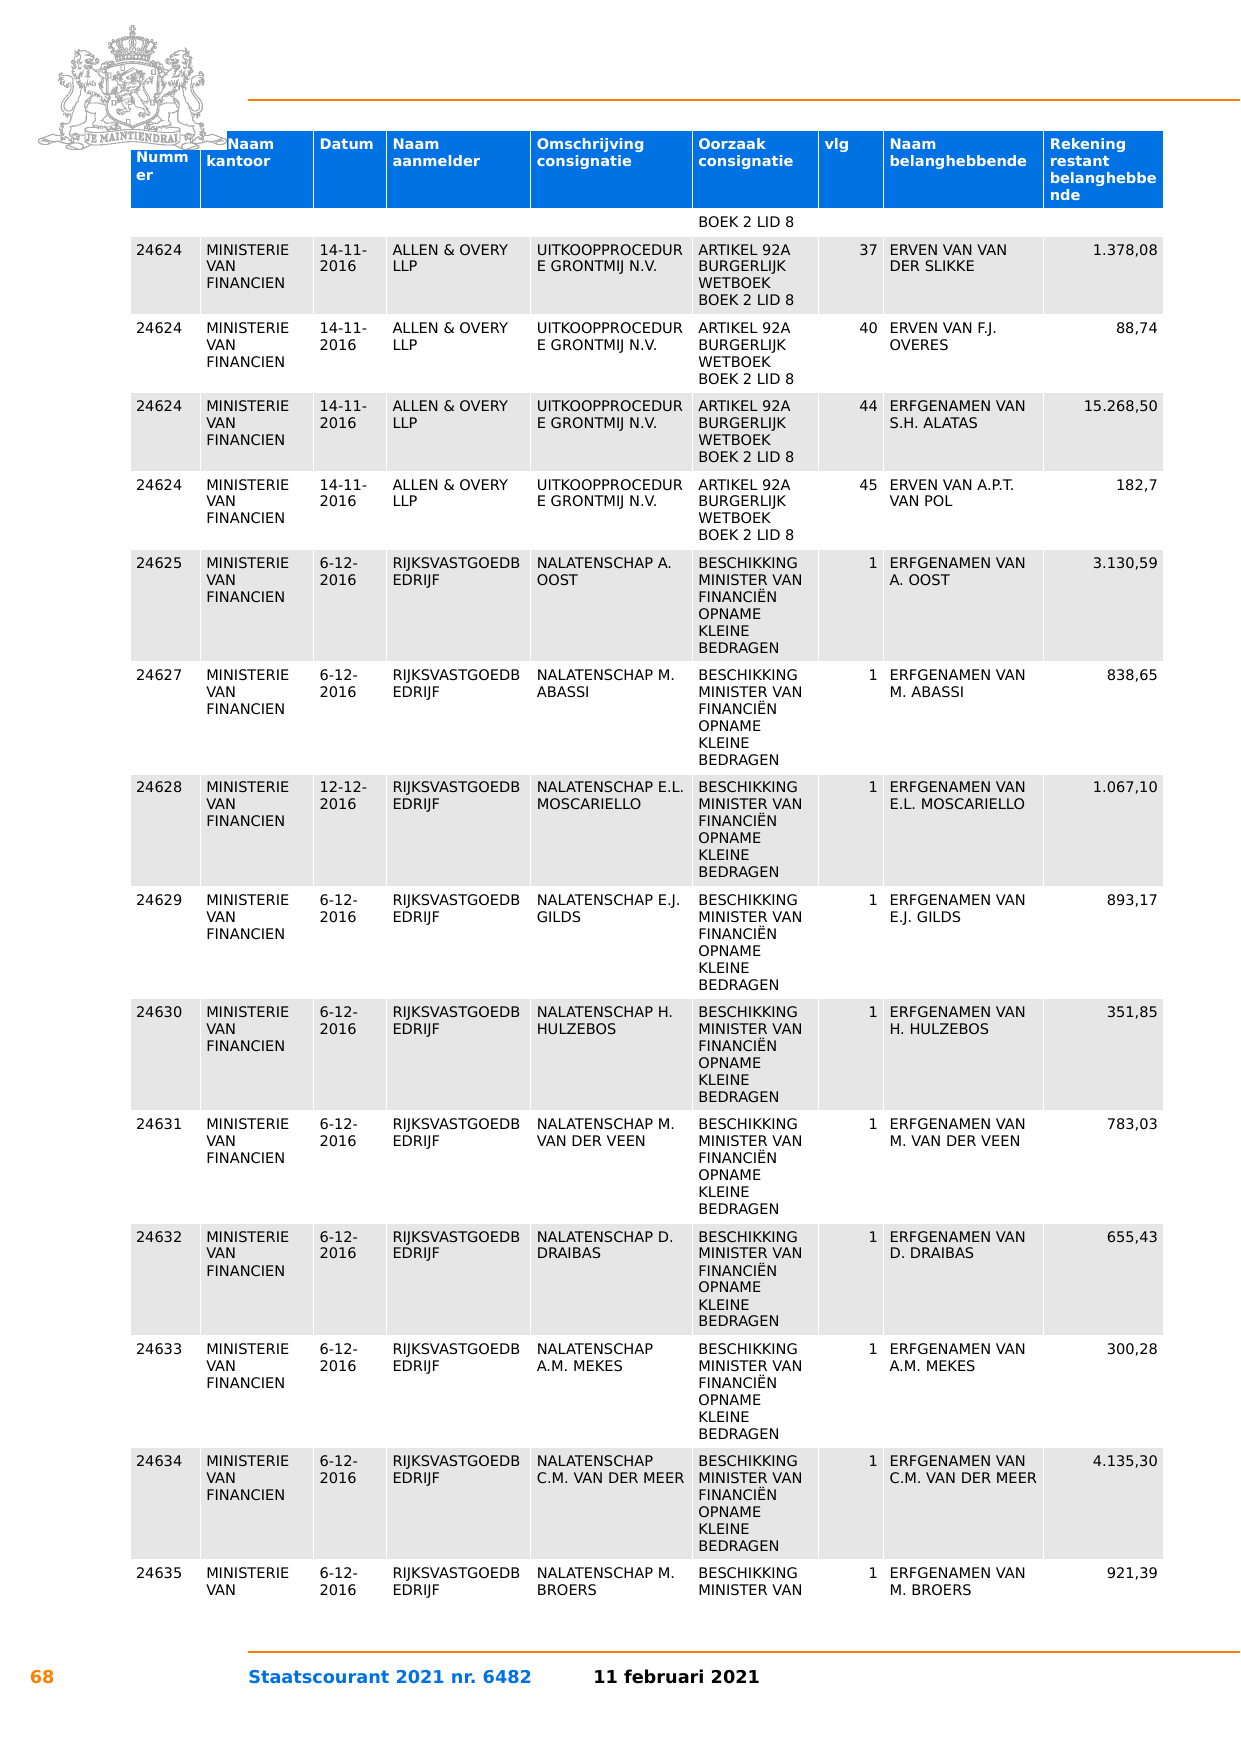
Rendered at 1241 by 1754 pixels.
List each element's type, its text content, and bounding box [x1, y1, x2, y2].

table_cell 24627 [131, 662, 200, 773]
table_cell BESCHIKKING MINISTER VAN FINANCIËN OPNAME KLEINE BEDRAGEN [693, 1336, 818, 1447]
table_cell MINISTERIE VAN FINANCIEN [201, 472, 313, 549]
table_cell ERFGENAMEN VAN D. DRAIBAS [884, 1224, 1043, 1335]
table_cell NALATENSCHAP H. HULZEBOS [531, 999, 692, 1110]
table_cell ERFGENAMEN VAN E.L. MOSCARIELLO [884, 775, 1043, 886]
table_cell 14-11-2016 [314, 315, 386, 392]
table_cell MINISTERIE VAN FINANCIEN [201, 1111, 313, 1223]
table_cell 6-12-2016 [314, 1561, 386, 1604]
table_cell [131, 209, 200, 236]
table_cell 24624 [131, 237, 200, 314]
table_cell MINISTERIE VAN FINANCIEN [201, 315, 313, 392]
table_cell UITKOOPPROCEDURE GRONTMIJ N.V. [531, 472, 692, 549]
table_cell RIJKSVASTGOEDBEDRIJF [387, 1336, 530, 1447]
table_cell ERFGENAMEN VAN M. ABASSI [884, 662, 1043, 773]
table_cell 24631 [131, 1111, 200, 1223]
table_cell [387, 209, 530, 236]
table_cell BESCHIKKING MINISTER VAN [693, 1561, 818, 1604]
table_cell ERFGENAMEN VAN H. HULZEBOS [884, 999, 1043, 1110]
table_cell MINISTERIE VAN FINANCIEN [201, 237, 313, 314]
table_cell 24625 [131, 550, 200, 661]
table_cell 1 [819, 550, 883, 661]
table_cell 1 [819, 1448, 883, 1559]
table_cell ALLEN & OVERY LLP [387, 237, 530, 314]
table_cell ALLEN & OVERY LLP [387, 472, 530, 549]
table_cell 1 [819, 1111, 883, 1223]
table_cell ERFGENAMEN VAN A. OOST [884, 550, 1043, 661]
table_header Oorzaak consignatie [693, 131, 818, 208]
table_cell 1 [819, 1561, 883, 1604]
table_cell NALATENSCHAP M. BROERS [531, 1561, 692, 1604]
table_cell BESCHIKKING MINISTER VAN FINANCIËN OPNAME KLEINE BEDRAGEN [693, 550, 818, 661]
picture [38, 25, 227, 150]
table_cell NALATENSCHAP C.M. VAN DER MEER [531, 1448, 692, 1559]
table_cell NALATENSCHAP M. ABASSI [531, 662, 692, 773]
table_cell MINISTERIE VAN FINANCIEN [201, 775, 313, 886]
table_cell 6-12-2016 [314, 999, 386, 1110]
table_cell BESCHIKKING MINISTER VAN FINANCIËN OPNAME KLEINE BEDRAGEN [693, 999, 818, 1110]
table_cell 4.135,30 [1044, 1448, 1163, 1559]
table_header Naam aanmelder [387, 131, 530, 208]
table_cell 655,43 [1044, 1224, 1163, 1335]
table_cell NALATENSCHAP A.M. MEKES [531, 1336, 692, 1447]
table_cell 24629 [131, 887, 200, 998]
table_cell [1044, 209, 1163, 236]
table_cell 88,74 [1044, 315, 1163, 392]
table_cell 6-12-2016 [314, 1224, 386, 1335]
table_cell 1 [819, 662, 883, 773]
table_cell 1 [819, 1336, 883, 1447]
table_cell RIJKSVASTGOEDBEDRIJF [387, 1111, 530, 1223]
table_cell ERFGENAMEN VAN M. BROERS [884, 1561, 1043, 1604]
table_cell BOEK 2 LID 8 [693, 209, 818, 236]
table_cell 1 [819, 1224, 883, 1335]
table_cell 921,39 [1044, 1561, 1163, 1604]
table_cell 893,17 [1044, 887, 1163, 998]
table_cell RIJKSVASTGOEDBEDRIJF [387, 1224, 530, 1335]
table_cell 24628 [131, 775, 200, 886]
table_cell MINISTERIE VAN FINANCIEN [201, 550, 313, 661]
table_cell [201, 209, 313, 236]
table_cell 24633 [131, 1336, 200, 1447]
table_cell NALATENSCHAP E.J. GILDS [531, 887, 692, 998]
table_cell 14-11-2016 [314, 393, 386, 471]
table_cell 6-12-2016 [314, 1111, 386, 1223]
table_cell 15.268,50 [1044, 393, 1163, 471]
table_cell 6-12-2016 [314, 1336, 386, 1447]
table_header Nummer [131, 150, 200, 208]
table_cell 783,03 [1044, 1111, 1163, 1223]
table_cell [884, 209, 1043, 236]
table_cell BESCHIKKING MINISTER VAN FINANCIËN OPNAME KLEINE BEDRAGEN [693, 662, 818, 773]
table_cell ARTIKEL 92A BURGERLIJK WETBOEK BOEK 2 LID 8 [693, 237, 818, 314]
table_cell ERFGENAMEN VAN S.H. ALATAS [884, 393, 1043, 471]
table_cell RIJKSVASTGOEDBEDRIJF [387, 1561, 530, 1604]
table_cell ERVEN VAN F.J. OVERES [884, 315, 1043, 392]
table_cell 6-12-2016 [314, 887, 386, 998]
table_cell MINISTERIE VAN FINANCIEN [201, 1448, 313, 1559]
table_cell MINISTERIE VAN FINANCIEN [201, 999, 313, 1110]
table_cell ERVEN VAN VAN DER SLIKKE [884, 237, 1043, 314]
table_cell ERFGENAMEN VAN A.M. MEKES [884, 1336, 1043, 1447]
table_cell 6-12-2016 [314, 1448, 386, 1559]
table_cell RIJKSVASTGOEDBEDRIJF [387, 1448, 530, 1559]
table_cell 44 [819, 393, 883, 471]
table_cell 45 [819, 472, 883, 549]
table_cell 37 [819, 237, 883, 314]
table_cell 1 [819, 887, 883, 998]
table_cell 351,85 [1044, 999, 1163, 1110]
table_cell 12-12-2016 [314, 775, 386, 886]
table_cell BESCHIKKING MINISTER VAN FINANCIËN OPNAME KLEINE BEDRAGEN [693, 1224, 818, 1335]
table_cell 3.130,59 [1044, 550, 1163, 661]
table_cell [819, 209, 883, 236]
table_cell RIJKSVASTGOEDBEDRIJF [387, 887, 530, 998]
table_cell 182,7 [1044, 472, 1163, 549]
table_cell 24634 [131, 1448, 200, 1559]
table_cell UITKOOPPROCEDURE GRONTMIJ N.V. [531, 393, 692, 471]
table_cell ARTIKEL 92A BURGERLIJK WETBOEK BOEK 2 LID 8 [693, 315, 818, 392]
table_cell 838,65 [1044, 662, 1163, 773]
table_cell 24624 [131, 315, 200, 392]
table_cell RIJKSVASTGOEDBEDRIJF [387, 550, 530, 661]
table_cell ALLEN & OVERY LLP [387, 315, 530, 392]
table_cell ARTIKEL 92A BURGERLIJK WETBOEK BOEK 2 LID 8 [693, 393, 818, 471]
table_cell MINISTERIE VAN FINANCIEN [201, 393, 313, 471]
table_cell ERFGENAMEN VAN E.J. GILDS [884, 887, 1043, 998]
table_cell NALATENSCHAP E.L. MOSCARIELLO [531, 775, 692, 886]
table_cell MINISTERIE VAN FINANCIEN [201, 662, 313, 773]
table_cell RIJKSVASTGOEDBEDRIJF [387, 662, 530, 773]
table_cell 1 [819, 775, 883, 886]
table_cell ERFGENAMEN VAN M. VAN DER VEEN [884, 1111, 1043, 1223]
table_cell 24630 [131, 999, 200, 1110]
table_cell RIJKSVASTGOEDBEDRIJF [387, 999, 530, 1110]
table_cell ERFGENAMEN VAN C.M. VAN DER MEER [884, 1448, 1043, 1559]
table_cell 6-12-2016 [314, 662, 386, 773]
table_cell ARTIKEL 92A BURGERLIJK WETBOEK BOEK 2 LID 8 [693, 472, 818, 549]
table_cell 300,28 [1044, 1336, 1163, 1447]
table_cell MINISTERIE VAN FINANCIEN [201, 1224, 313, 1335]
table_cell [531, 209, 692, 236]
table_cell 24632 [131, 1224, 200, 1335]
table_header Omschrijving consignatie [531, 131, 692, 208]
table_header Naam kantoor [201, 131, 313, 208]
table_cell BESCHIKKING MINISTER VAN FINANCIËN OPNAME KLEINE BEDRAGEN [693, 1448, 818, 1559]
table_cell 1 [819, 999, 883, 1110]
table_cell 24624 [131, 393, 200, 471]
table_cell UITKOOPPROCEDURE GRONTMIJ N.V. [531, 237, 692, 314]
table_cell 6-12-2016 [314, 550, 386, 661]
table_cell 1.378,08 [1044, 237, 1163, 314]
table_cell [314, 209, 386, 236]
table_header vlg [819, 131, 883, 208]
table_header Datum [314, 131, 386, 208]
table_cell 40 [819, 315, 883, 392]
table_cell BESCHIKKING MINISTER VAN FINANCIËN OPNAME KLEINE BEDRAGEN [693, 775, 818, 886]
table_cell MINISTERIE VAN [201, 1561, 313, 1604]
table_cell 14-11-2016 [314, 472, 386, 549]
table_cell NALATENSCHAP D. DRAIBAS [531, 1224, 692, 1335]
table_cell BESCHIKKING MINISTER VAN FINANCIËN OPNAME KLEINE BEDRAGEN [693, 1111, 818, 1223]
table_cell 14-11-2016 [314, 237, 386, 314]
table_cell RIJKSVASTGOEDBEDRIJF [387, 775, 530, 886]
table_cell MINISTERIE VAN FINANCIEN [201, 887, 313, 998]
table_cell ERVEN VAN A.P.T. VAN POL [884, 472, 1043, 549]
table_cell MINISTERIE VAN FINANCIEN [201, 1336, 313, 1447]
table_cell BESCHIKKING MINISTER VAN FINANCIËN OPNAME KLEINE BEDRAGEN [693, 887, 818, 998]
table_cell NALATENSCHAP A. OOST [531, 550, 692, 661]
table_cell ALLEN & OVERY LLP [387, 393, 530, 471]
table_header Rekening restant belanghebbende [1044, 131, 1163, 208]
table_cell 24624 [131, 472, 200, 549]
table_cell 1.067,10 [1044, 775, 1163, 886]
table_cell NALATENSCHAP M. VAN DER VEEN [531, 1111, 692, 1223]
table_cell 24635 [131, 1561, 200, 1604]
table_cell UITKOOPPROCEDURE GRONTMIJ N.V. [531, 315, 692, 392]
table_header Naam belanghebbende [884, 131, 1043, 208]
